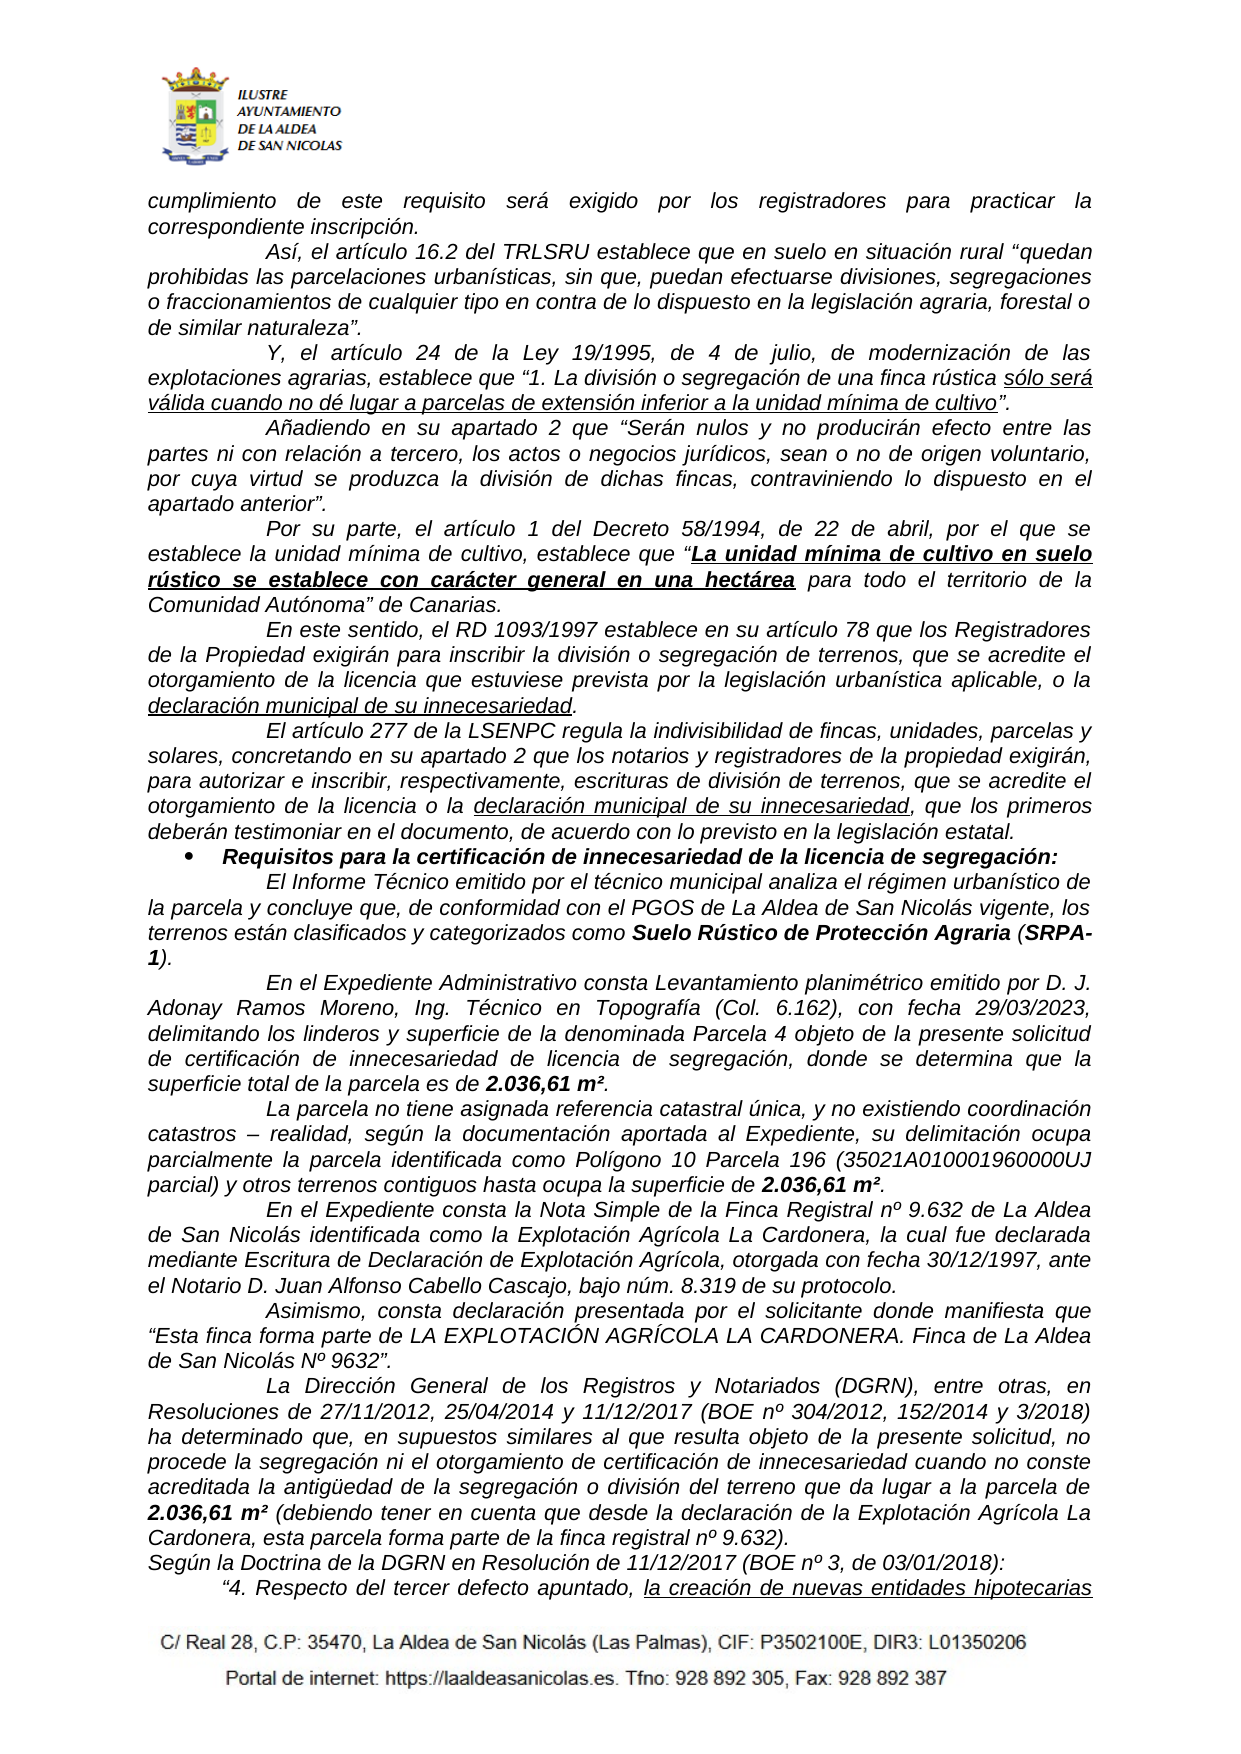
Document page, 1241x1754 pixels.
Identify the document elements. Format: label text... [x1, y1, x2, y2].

text Y, el artículo 24 de la Ley 19/1995, de 4 de julio, de modernización de las explotaciones agrarias, establece que “1. La división o segregación de una finca rústica sólo será válida cuando no dé lugar a parcelas de extensión inferior a la unidad mínima de cultivo”. [148, 340, 1093, 415]
text El artículo 277 de la LSENPC regula la indivisibilidad de fincas, unidades, parcelas y solares, concretando en su apartado 2 que los notarios y registradores de la propiedad exigirán, para autorizar e inscribir, respectivamente, escrituras de división de terrenos, que se acredite el otorgamiento de la licencia o la declaración municipal de su innecesariedad, que los primeros deberán testimoniar en el documento, de acuerdo con lo previsto en la legislación estatal. [148, 718, 1093, 844]
text En el Expediente consta la Nota Simple de la Finca Registral nº 9.632 de La Aldea de San Nicolás identificada como la Explotación Agrícola La Cardonera, la cual fue declarada mediante Escritura de Declaración de Explotación Agrícola, otorgada con fecha 30/12/1997, ante el Notario D. Juan Alfonso Cabello Cascajo, bajo núm. 8.319 de su protocolo. [148, 1197, 1093, 1298]
text Según la Doctrina de la DGRN en Resolución de 11/12/2017 (BOE nº 3, de 03/01/2018): [148, 1550, 1093, 1575]
text Así, el artículo 16.2 del TRLSRU establece que en suelo en situación rural “quedan prohibidas las parcelaciones urbanísticas, sin que, puedan efectuarse divisiones, segregaciones o fraccionamientos de cualquier tipo en contra de lo dispuesto en la legislación agraria, forestal o de similar naturaleza”. [148, 239, 1093, 340]
text La parcela no tiene asignada referencia catastral única, y no existiendo coordinación catastros – realidad, según la documentación aportada al Expediente, su delimitación ocupa parcialmente la parcela identificada como Polígono 10 Parcela 196 (35021A010001960000UJ parcial) y otros terrenos contiguos hasta ocupa la superficie de 2.036,61 m². [148, 1096, 1093, 1197]
text cumplimiento de este requisito será exigido por los registradores para practicar la correspondiente inscripción. [148, 188, 1093, 239]
picture [148, 1626, 1034, 1694]
picture [148, 59, 358, 173]
list Requisitos para la certificación de innecesariedad de la licencia de segregación: [185, 844, 1093, 869]
text Añadiendo en su apartado 2 que “Serán nulos y no producirán efecto entre las partes ni con relación a tercero, los actos o negocios jurídicos, sean o no de origen voluntario, por cuya virtud se produzca la división de dichas fincas, contraviniendo lo dispuesto en el apartado anterior”. [148, 415, 1093, 516]
text En el Expediente Administrativo consta Levantamiento planimétrico emitido por D. J. Adonay Ramos Moreno, Ing. Técnico en Topografía (Col. 6.162), con fecha 29/03/2023, delimitando los linderos y superficie de la denominada Parcela 4 objeto de la presente solicitud de certificación de innecesariedad de licencia de segregación, donde se determina que la superficie total de la parcela es de 2.036,61 m². [148, 970, 1093, 1096]
text Por su parte, el artículo 1 del Decreto 58/1994, de 22 de abril, por el que se establece la unidad mínima de cultivo, establece que “La unidad mínima de cultivo en suelo rústico se establece con carácter general en una hectárea para todo el territorio de la Comunidad Autónoma” de Canarias. [148, 516, 1093, 617]
text “4. Respecto del tercer defecto apuntado, la creación de nuevas entidades hipotecarias [221, 1575, 1093, 1600]
text La Dirección General de los Registros y Notariados (DGRN), entre otras, en Resoluciones de 27/11/2012, 25/04/2014 y 11/12/2017 (BOE nº 304/2012, 152/2014 y 3/2018) ha determinado que, en supuestos similares al que resulta objeto de la presente solicitud, no procede la segregación ni el otorgamiento de certificación de innecesariedad cuando no conste acreditada la antigüedad de la segregación o división del terreno que da lugar a la parcela de 2.036,61 m² (debiendo tener en cuenta que desde la declaración de la Explotación Agrícola La Cardonera, esta parcela forma parte de la finca registral nº 9.632). [148, 1373, 1093, 1550]
text El Informe Técnico emitido por el técnico municipal analiza el régimen urbanístico de la parcela y concluye que, de conformidad con el PGOS de La Aldea de San Nicolás vigente, los terrenos están clasificados y categorizados como Suelo Rústico de Protección Agraria (SRPA-1). [148, 869, 1093, 970]
text En este sentido, el RD 1093/1997 establece en su artículo 78 que los Registradores de la Propiedad exigirán para inscribir la división o segregación de terrenos, que se acredite el otorgamiento de la licencia que estuviese prevista por la legislación urbanística aplicable, o la declaración municipal de su innecesariedad. [148, 617, 1093, 718]
text Asimismo, consta declaración presentada por el solicitante donde manifiesta que “Esta finca forma parte de LA EXPLOTACIÓN AGRÍCOLA LA CARDONERA. Finca de La Aldea de San Nicolás Nº 9632”. [148, 1298, 1093, 1373]
